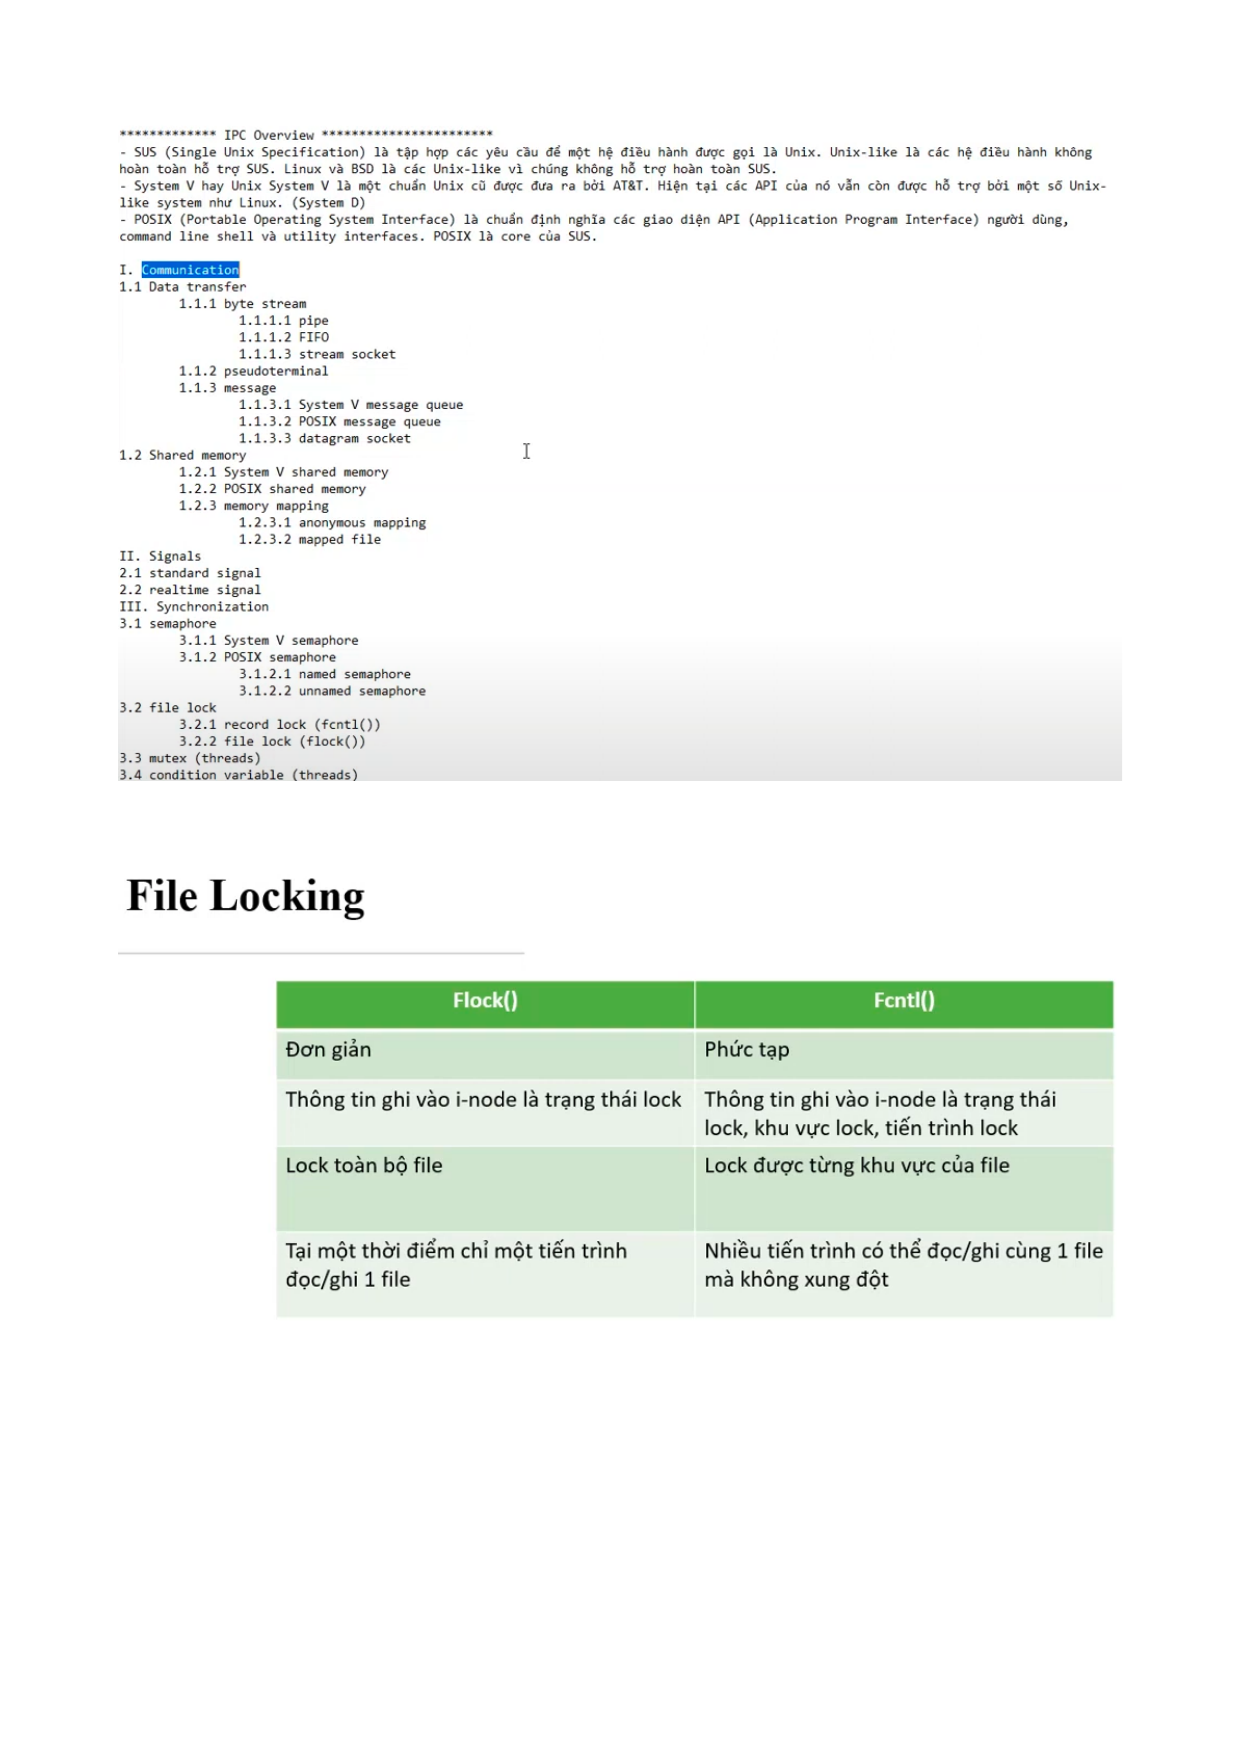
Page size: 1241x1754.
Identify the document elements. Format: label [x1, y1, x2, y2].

picture [118, 118, 1123, 781]
picture [118, 848, 1123, 1323]
